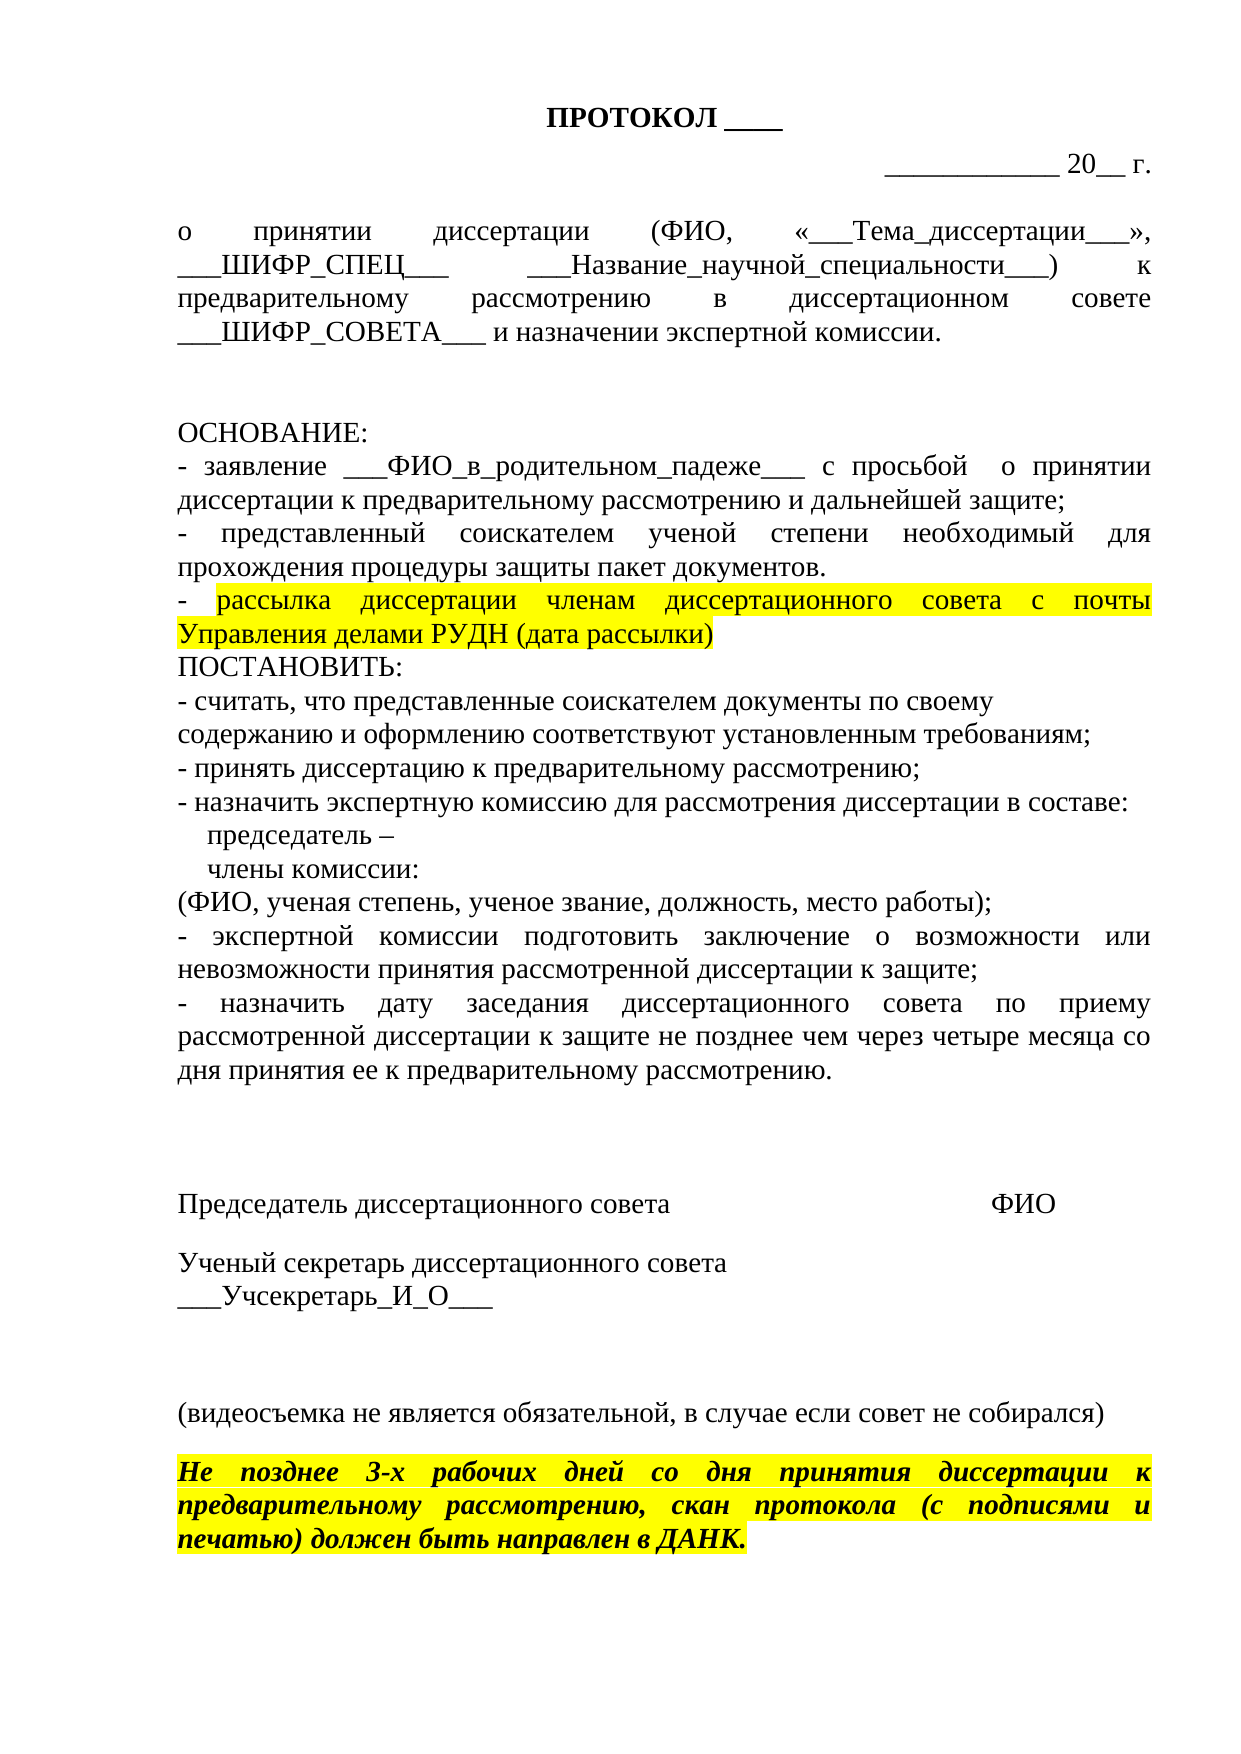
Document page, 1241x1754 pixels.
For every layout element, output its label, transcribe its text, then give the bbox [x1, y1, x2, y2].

text ____________ 20__ г. [177, 146, 1152, 180]
text - считать, что представленные соискателем документы по своему содержанию и оформлению соответствуют установленным требованиям; [177, 683, 1152, 750]
text ПРОТОКОЛ ____ [177, 100, 1152, 134]
text - экспертной комиссии подготовить заключение о возможности или невозможности принятия рассмотренной диссертации к защите; [177, 918, 1152, 985]
text - назначить дату заседания диссертационного совета по приему рассмотренной диссертации к защите не позднее чем через четыре месяца со дня принятия ее к предварительному рассмотрению. [177, 985, 1152, 1086]
text - принять диссертацию к предварительному рассмотрению; [177, 750, 1152, 784]
text - рассылка диссертации членам диссертационного совета с почты Управления делами РУДН (дата рассылки) [177, 582, 1152, 649]
text о принятии диссертации (ФИО, «___Тема_диссертации___», ___ШИФР_СПЕЦ___ ___Название_научной_специальности___) к предварительному рассмотрению в диссертационном совете ___ШИФР_СОВЕТА___ и назначении экспертной комиссии. [177, 213, 1152, 348]
text (ФИО, ученая степень, ученое звание, должность, место работы); [177, 884, 1152, 918]
text Не позднее 3-х рабочих дней со дня принятия диссертации к предварительному рассмотрению, скан протокола (с подписями и печатью) должен быть направлен в ДАНК. [177, 1454, 1152, 1554]
text - представленный соискателем ученой степени необходимый для прохождения процедуры защиты пакет документов. [177, 515, 1152, 582]
text председатель – [177, 817, 1152, 851]
text ОСНОВАНИЕ: [177, 415, 1152, 448]
text ПОСТАНОВИТЬ: [177, 649, 1152, 683]
text (видеосъемка не является обязательной, в случае если совет не собирался) [177, 1395, 1152, 1429]
text - заявление ___ФИО_в_родительном_падеже___ с просьбой о принятии диссертации к предварительному рассмотрению и дальнейшей защите; [177, 448, 1152, 515]
text - назначить экспертную комиссию для рассмотрения диссертации в составе: [177, 784, 1152, 817]
text члены комиссии: [177, 851, 1152, 884]
text Ученый секретарь диссертационного совета ___Учсекретарь_И_О___ [177, 1245, 1152, 1312]
text Председатель диссертационного совета ФИО [177, 1186, 1152, 1220]
